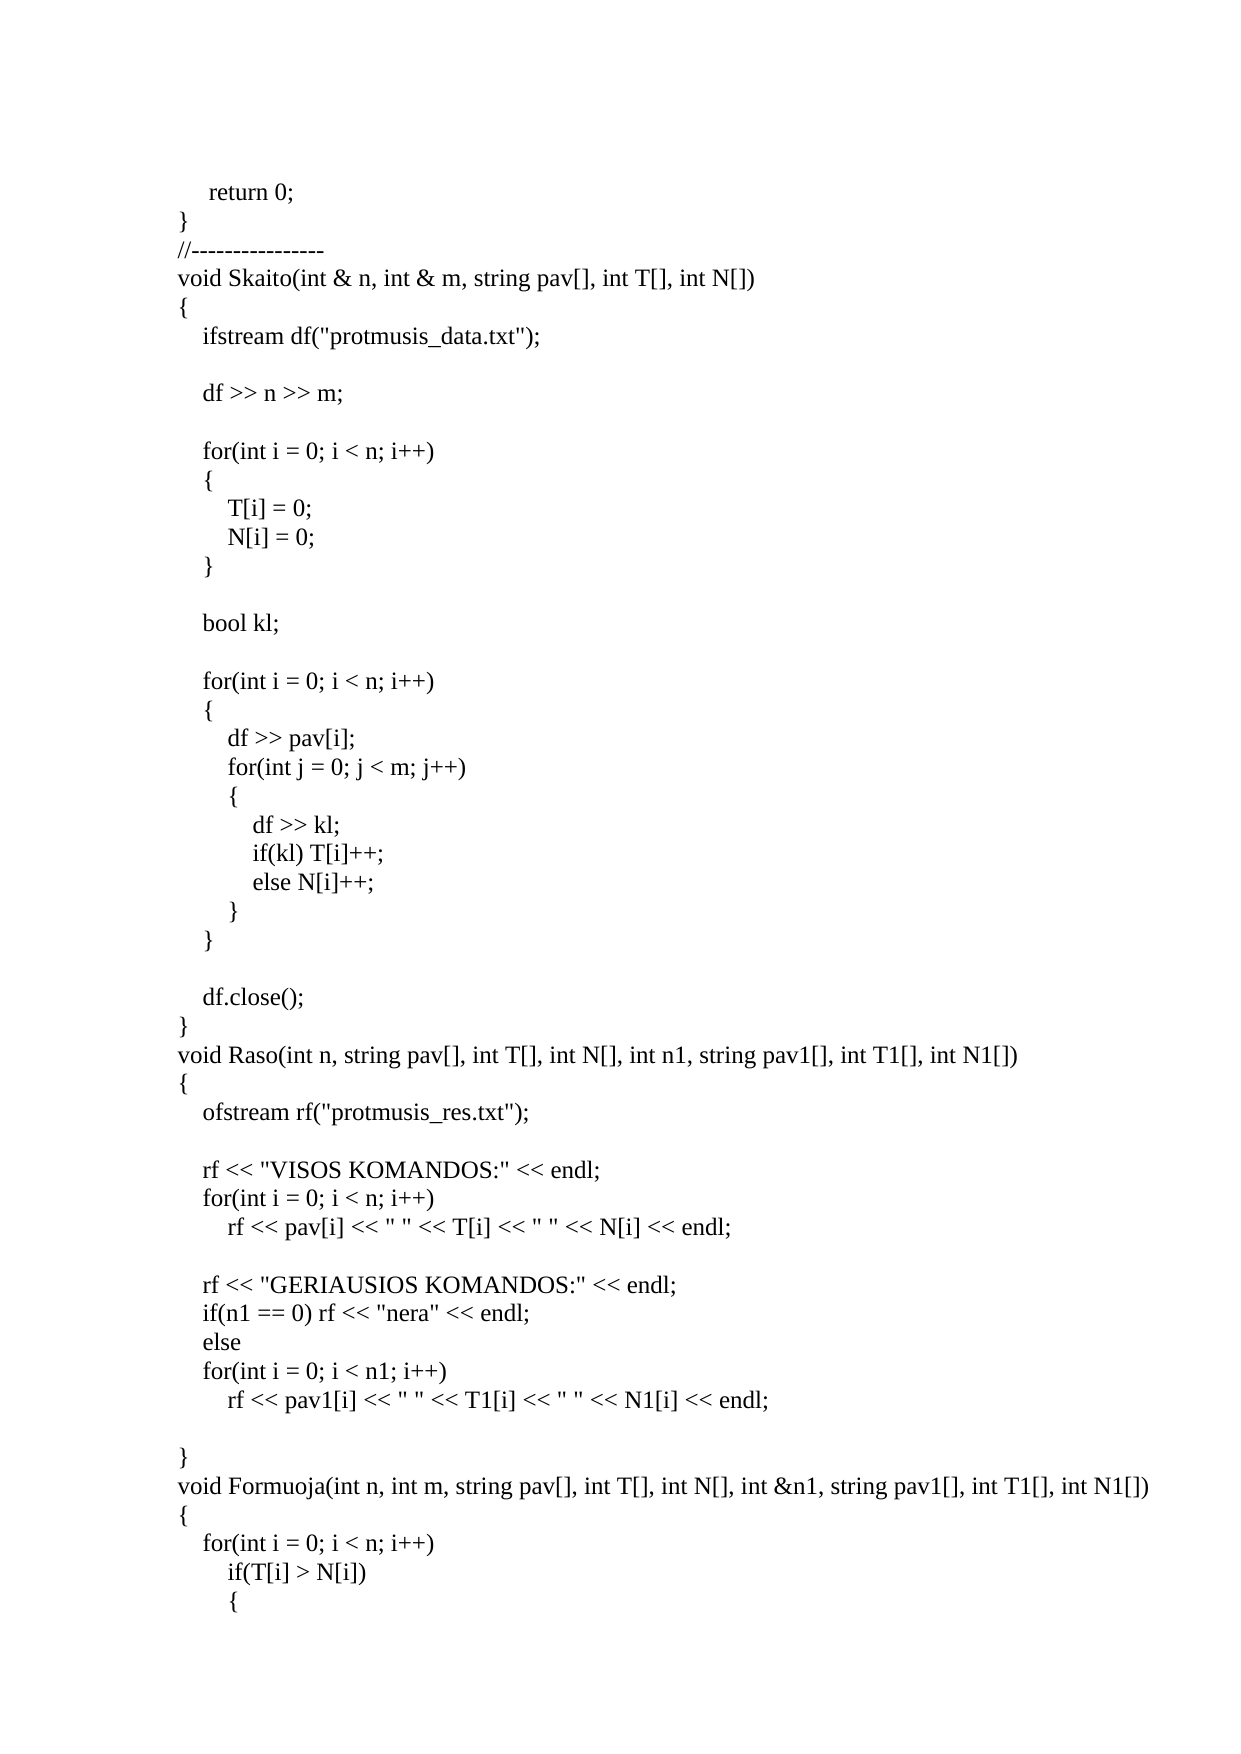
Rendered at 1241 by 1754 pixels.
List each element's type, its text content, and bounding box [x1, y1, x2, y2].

text //---------------- [177, 235, 1181, 263]
text void Formuoja(int n, int m, string pav[], int T[], int N[], int &n1, string pav1[], int T1[], int N1[]) [177, 1471, 1181, 1500]
text { [177, 465, 1181, 493]
text df >> n >> m; [177, 378, 1181, 407]
text T[i] = 0; [177, 493, 1181, 522]
text } [177, 925, 1181, 953]
text for(int j = 0; j < m; j++) [177, 752, 1181, 781]
text { [177, 1068, 1181, 1097]
text { [177, 292, 1181, 321]
text df.close(); [177, 982, 1181, 1011]
text rf << "GERIAUSIOS KOMANDOS:" << endl; [177, 1270, 1181, 1298]
text ifstream df("protmusis_data.txt"); [177, 321, 1181, 350]
text ofstream rf("protmusis_res.txt"); [177, 1097, 1181, 1126]
text rf << pav1[i] << " " << T1[i] << " " << N1[i] << endl; [177, 1385, 1181, 1413]
text } [177, 551, 1181, 580]
text } [177, 896, 1181, 925]
text } [177, 1442, 1181, 1471]
text rf << "VISOS KOMANDOS:" << endl; [177, 1155, 1181, 1183]
text { [177, 1586, 1181, 1615]
text else [177, 1327, 1181, 1356]
text return 0; [177, 177, 1181, 206]
text for(int i = 0; i < n; i++) [177, 666, 1181, 695]
text else N[i]++; [177, 867, 1181, 896]
text for(int i = 0; i < n; i++) [177, 1528, 1181, 1557]
text { [177, 695, 1181, 723]
text df >> pav[i]; [177, 723, 1181, 752]
text } [177, 206, 1181, 235]
text if(kl) T[i]++; [177, 838, 1181, 867]
text void Skaito(int & n, int & m, string pav[], int T[], int N[]) [177, 263, 1181, 292]
text if(T[i] > N[i]) [177, 1557, 1181, 1586]
text if(n1 == 0) rf << "nera" << endl; [177, 1298, 1181, 1327]
text { [177, 1500, 1181, 1528]
text bool kl; [177, 608, 1181, 637]
text rf << pav[i] << " " << T[i] << " " << N[i] << endl; [177, 1212, 1181, 1241]
text df >> kl; [177, 810, 1181, 838]
text for(int i = 0; i < n1; i++) [177, 1356, 1181, 1385]
text for(int i = 0; i < n; i++) [177, 1183, 1181, 1212]
text for(int i = 0; i < n; i++) [177, 436, 1181, 465]
text } [177, 1011, 1181, 1040]
text void Raso(int n, string pav[], int T[], int N[], int n1, string pav1[], int T1[], int N1[]) [177, 1040, 1181, 1068]
text N[i] = 0; [177, 522, 1181, 551]
text { [177, 781, 1181, 810]
